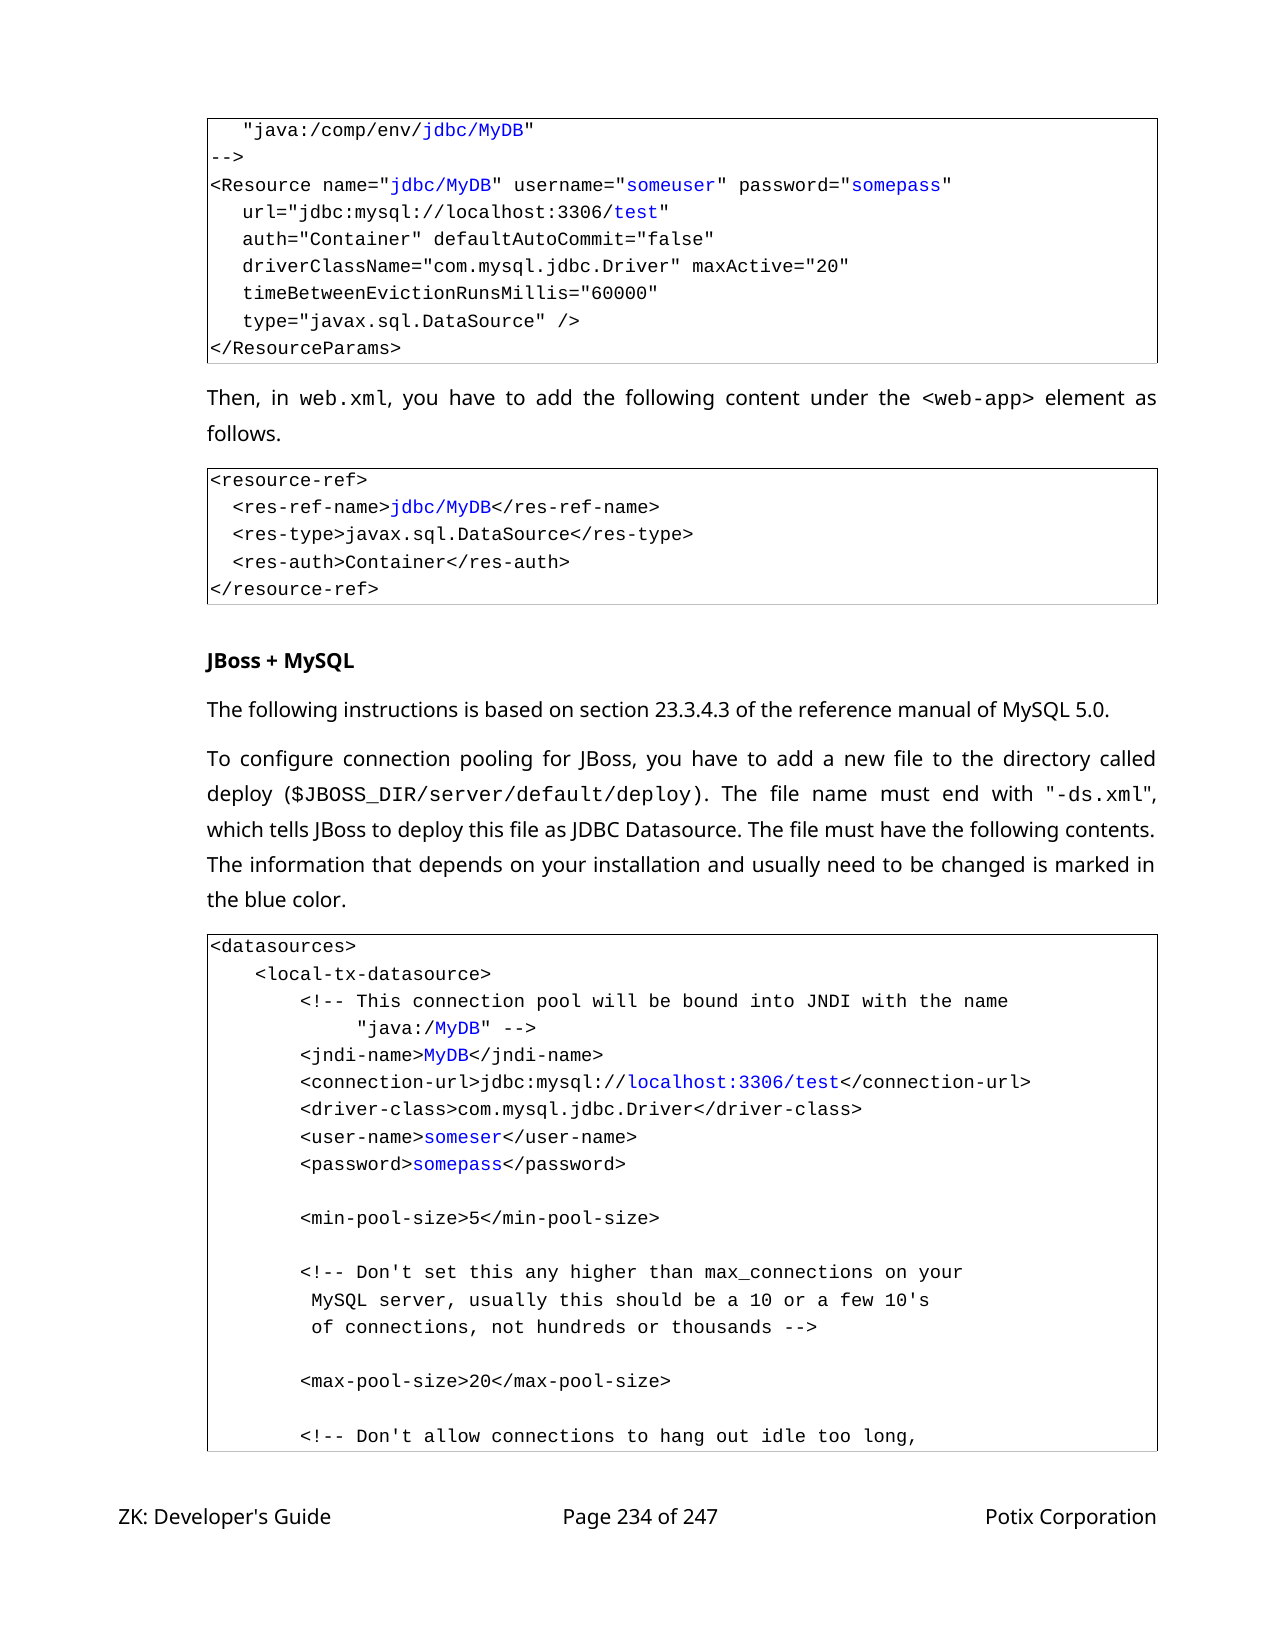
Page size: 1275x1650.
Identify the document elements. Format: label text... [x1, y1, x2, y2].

text Then, in web.xml, you have to add the following content under the <web-app> element as follows. [207, 383, 1157, 447]
text MySQL server, usually this should be a 10 or a few 10's [208, 1288, 1157, 1312]
text <max-pool-size>20</max-pool-size> [208, 1369, 1157, 1393]
text <Resource name="jdbc/MyDB" username="someuser" password="somepass" [208, 172, 1157, 197]
text driverClassName="com.mysql.jdbc.Driver" maxActive="20" [208, 254, 1157, 278]
text <res-ref-name>jdbc/MyDB</res-ref-name> [208, 495, 1157, 519]
text <res-auth>Container</res-auth> [208, 549, 1157, 574]
text </ResourceParams> [208, 336, 1157, 363]
text <min-pool-size>5</min-pool-size> [208, 1206, 1157, 1230]
text "java:/comp/env/jdbc/MyDB" [208, 119, 1157, 142]
text --> [208, 145, 1157, 169]
text The following instructions is based on section 23.3.4.3 of the reference manual of MySQL 5.0. [207, 695, 1157, 723]
subtitle JBoss + MySQL [207, 646, 1157, 675]
text <datasources> [208, 935, 1157, 958]
text <!-- This connection pool will be bound into JNDI with the name [208, 988, 1157, 1013]
text type="javax.sql.DataSource" /> [208, 308, 1157, 333]
text To configure connection pooling for JBoss, you have to add a new file to the directory called deploy ($JBOSS_DIR/server/default/deploy). The file name must end with "-ds.xml", which tells JBoss to deploy this file as JDBC Datasource. The file must have the following contents. The information that depends on your installation and usually need to be changed is marked in the blue color. [207, 744, 1157, 913]
text <connection-url>jdbc:mysql://localhost:3306/test</connection-url> [208, 1070, 1157, 1094]
text <user-name>someser</user-name> [208, 1124, 1157, 1149]
text <jndi-name>MyDB</jndi-name> [208, 1043, 1157, 1067]
text <password>somepass</password> [208, 1152, 1157, 1176]
text of connections, not hundreds or thousands --> [208, 1315, 1157, 1339]
text timeBetweenEvictionRunsMillis="60000" [208, 281, 1157, 306]
text </resource-ref> [208, 577, 1157, 604]
text "java:/MyDB" --> [208, 1016, 1157, 1040]
text url="jdbc:mysql://localhost:3306/test" [208, 200, 1157, 224]
text <!-- Don't set this any higher than max_connections on your [208, 1260, 1157, 1285]
text <!-- Don't allow connections to hang out idle too long, [208, 1423, 1157, 1451]
text <driver-class>com.mysql.jdbc.Driver</driver-class> [208, 1097, 1157, 1122]
text <res-type>javax.sql.DataSource</res-type> [208, 522, 1157, 547]
text auth="Container" defaultAutoCommit="false" [208, 227, 1157, 251]
text <local-tx-datasource> [208, 961, 1157, 986]
text <resource-ref> [208, 469, 1157, 492]
